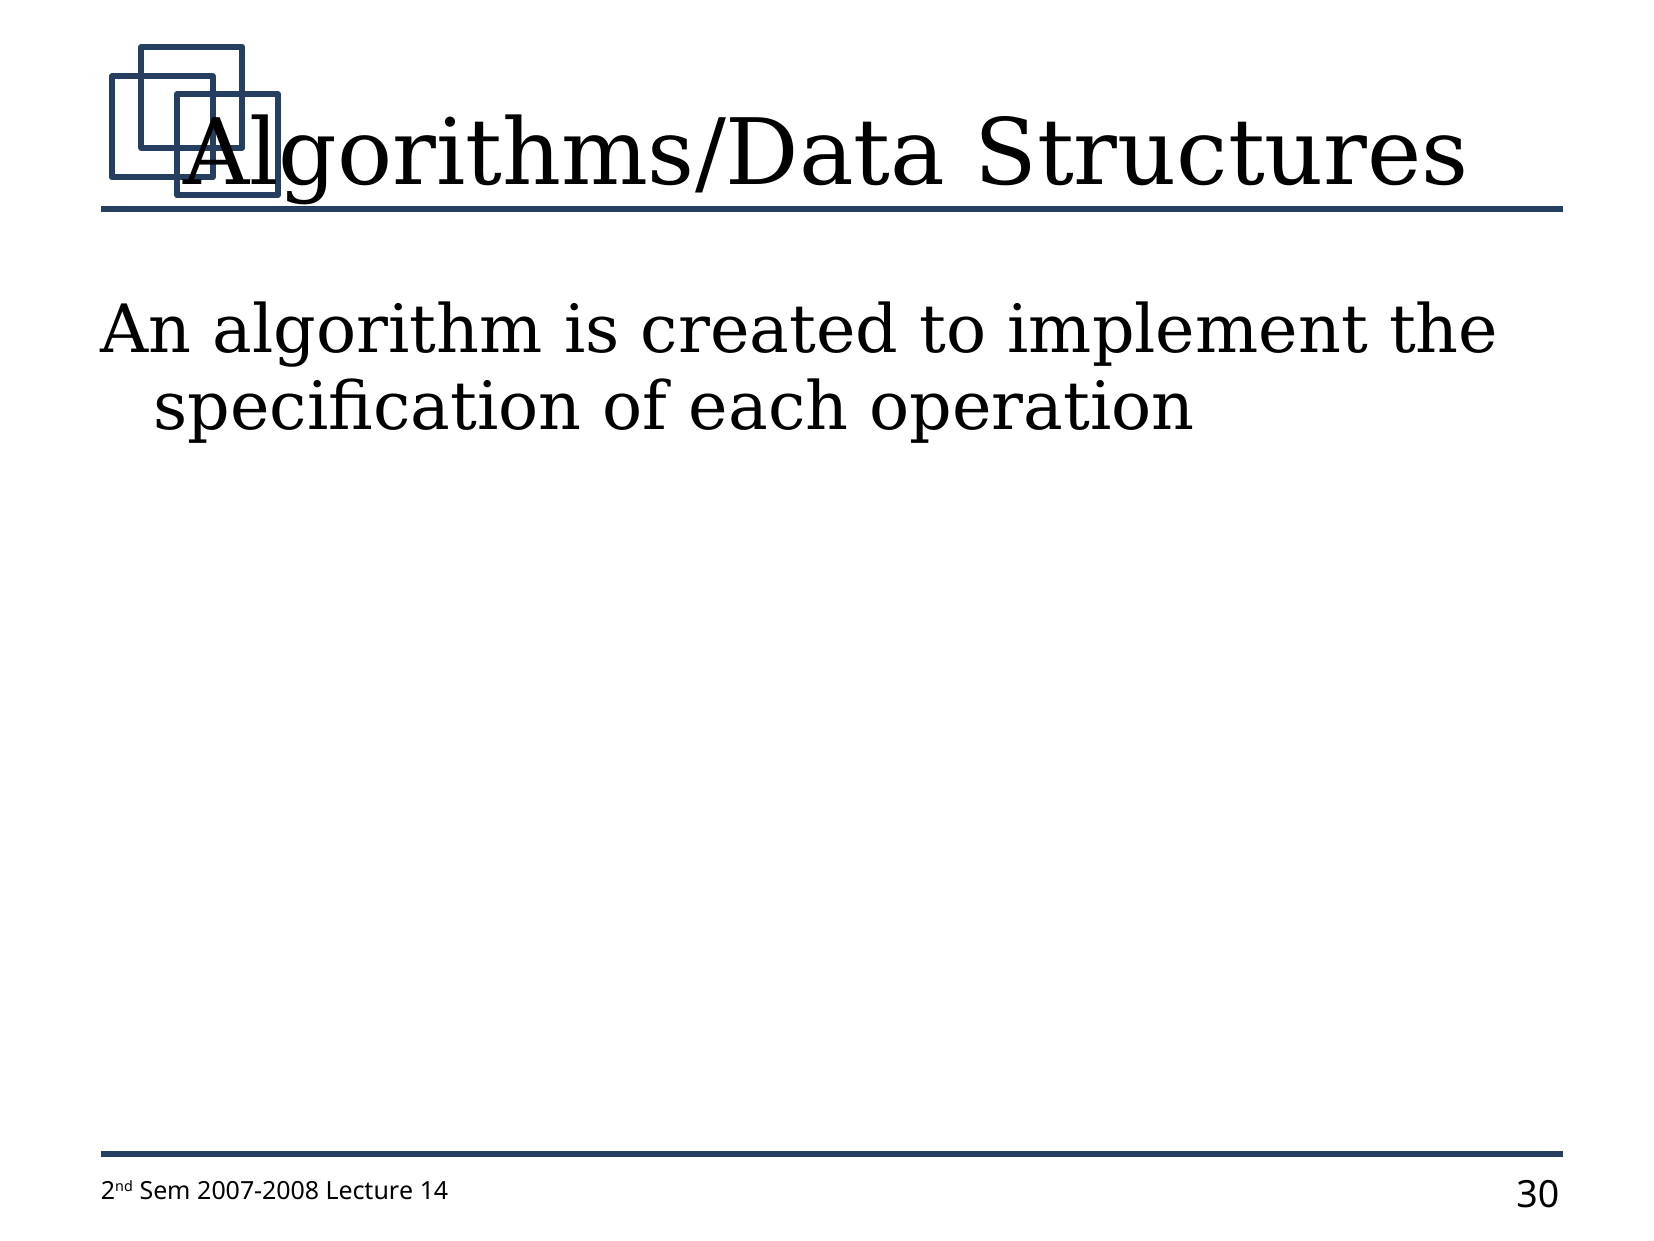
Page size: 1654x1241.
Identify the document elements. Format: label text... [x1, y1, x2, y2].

title Algorithms/Data Structures [82, 49, 1571, 257]
list An algorithm is created to implement the specification of each operation [82, 290, 1571, 1109]
